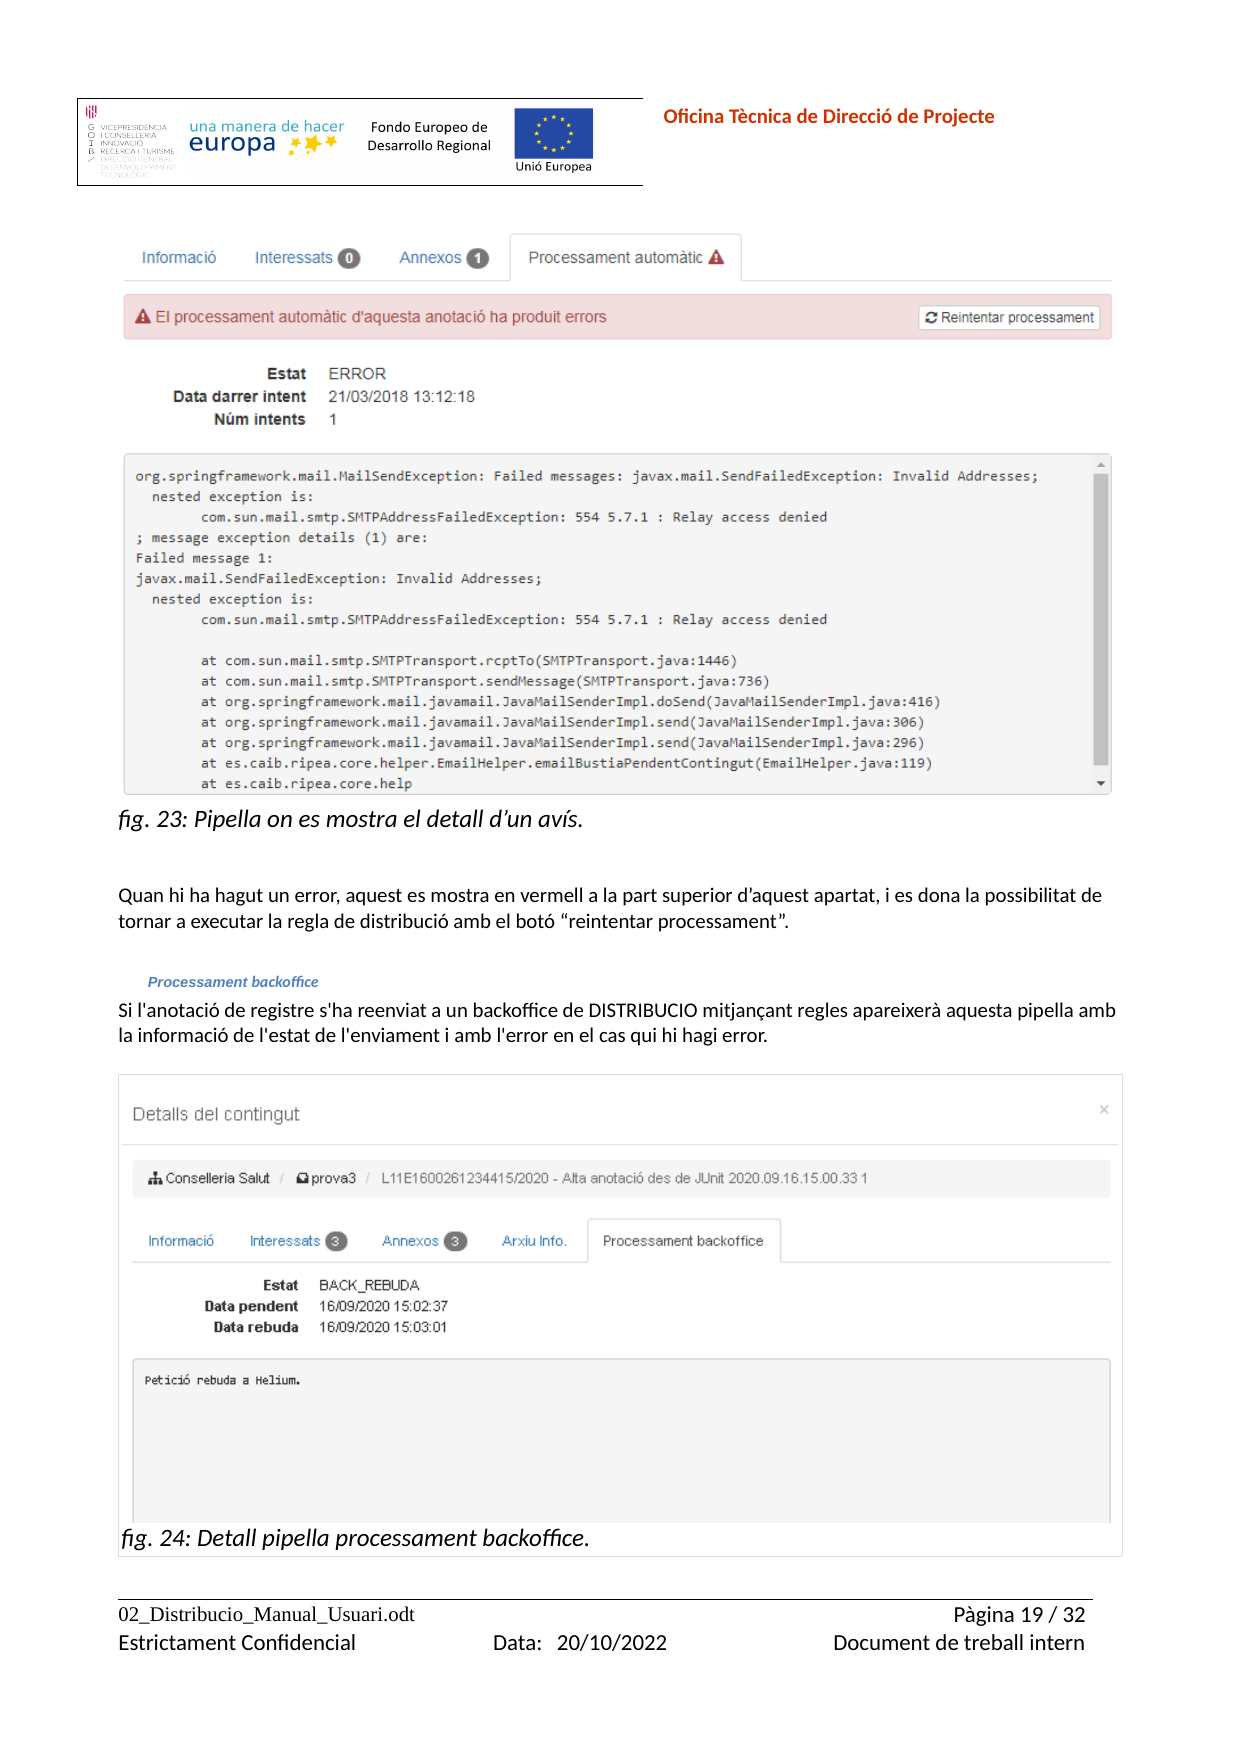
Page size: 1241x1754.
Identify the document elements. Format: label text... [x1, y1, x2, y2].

text Si l'anotació de registre s'ha reenviat a un backoffice de DISTRIBUCIO mitjançant regles apareixerà aquesta pipella amb la informació de l'estat de l'enviament i amb l'error en el cas qui hi hagi error. [118, 997, 1122, 1048]
picture [187, 103, 599, 180]
text Quan hi ha hagut un error, aquest es mostra en vermell a la part superior d’aquest apartat, i es dona la possibilitat de tornar a executar la regla de distribució amb el botó “reintentar processament”. [118, 883, 1122, 933]
picture [118, 221, 1121, 803]
subtitle Processament backoffice [148, 971, 1122, 991]
text fig. 23: Pipella on es mostra el detall d’un avís. [118, 803, 1120, 833]
picture [82, 103, 181, 180]
picture [121, 1089, 1119, 1523]
text fig. 24: Detall pipella processament backoffice. [121, 1523, 1119, 1553]
